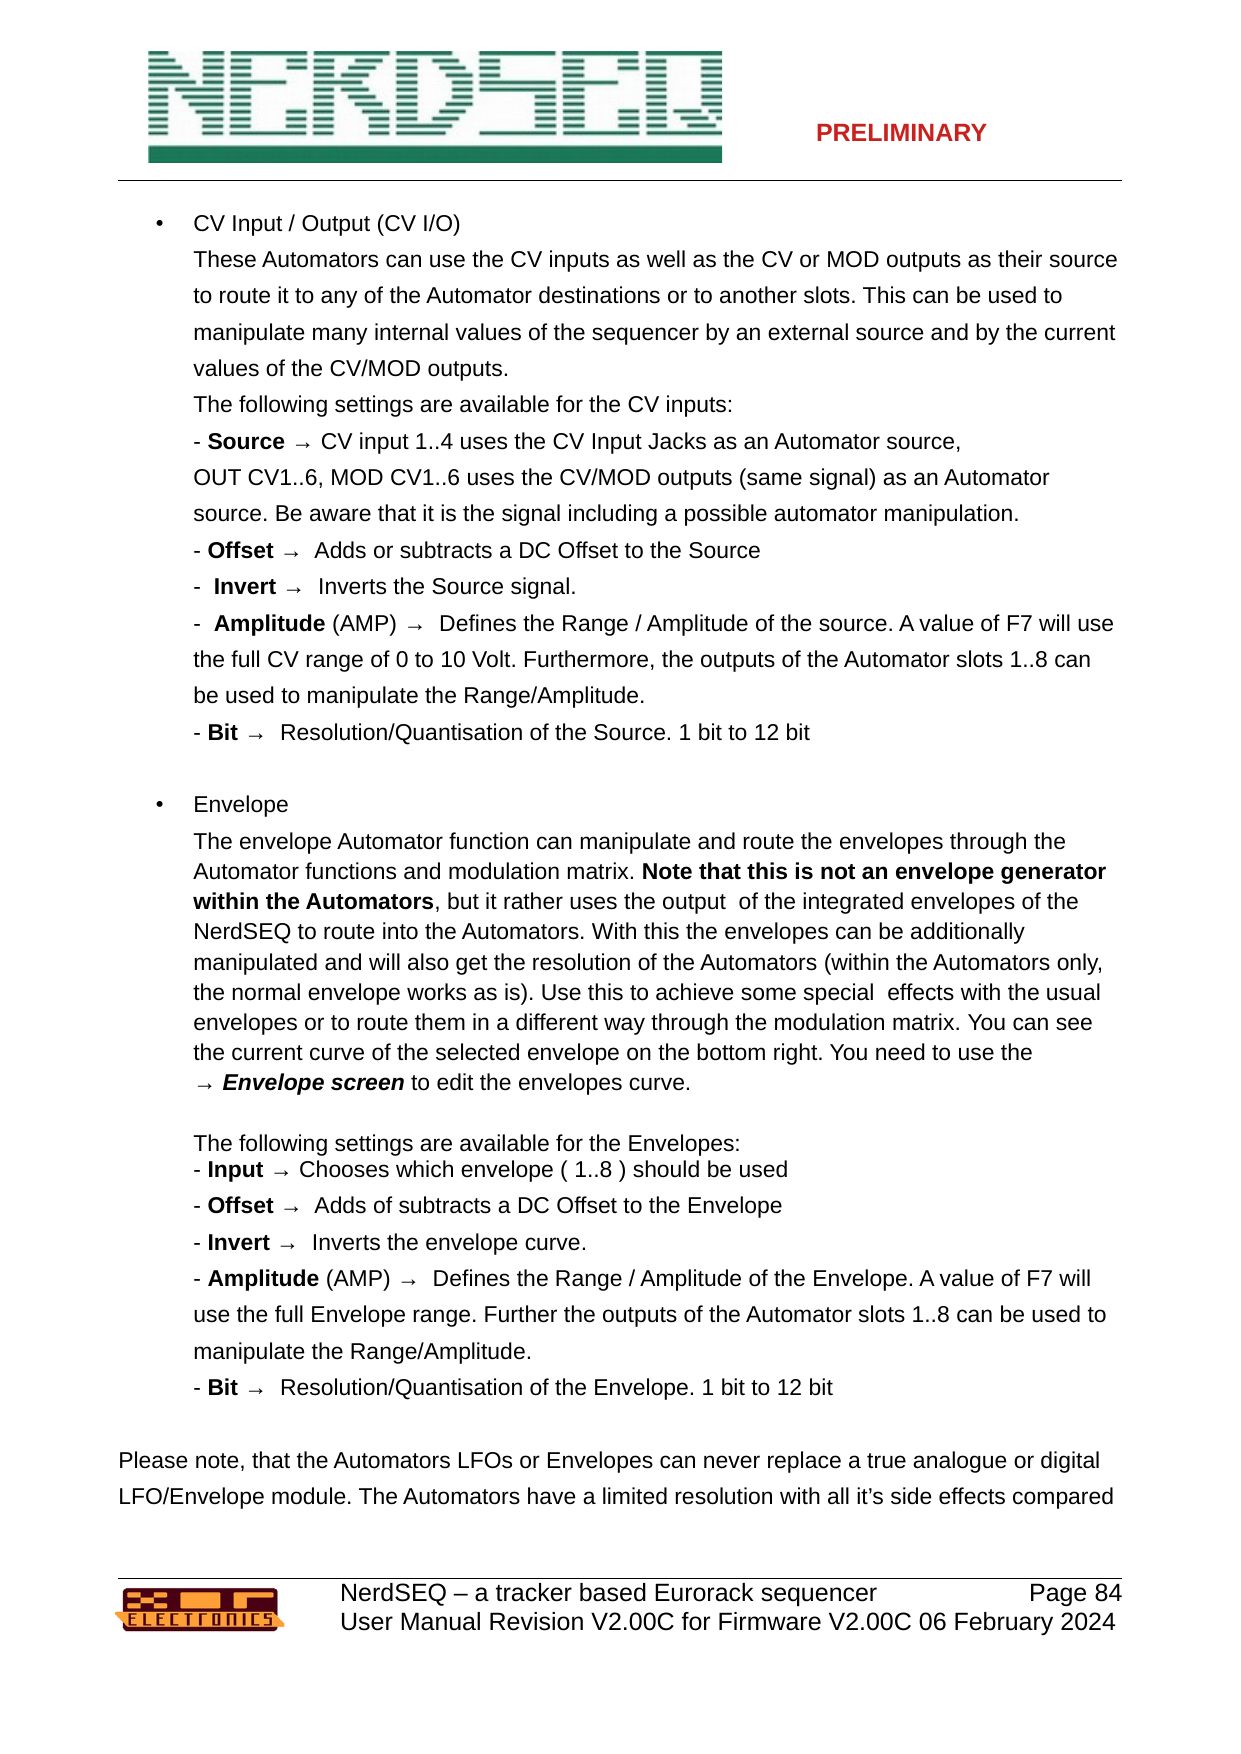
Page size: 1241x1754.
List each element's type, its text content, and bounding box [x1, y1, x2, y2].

text - Amplitude (AMP) → Defines the Range / Amplitude of the source. A value of F7 will use the full CV range of 0 to 10 Volt. Furthermore, the outputs of the Automator slots 1..8 can be used to manipulate the Range/Amplitude. [193, 609, 1122, 708]
text - Invert → Inverts the Source signal. [193, 573, 1122, 599]
text - Source → CV input 1..4 uses the CV Input Jacks as an Automator source, OUT CV1..6, MOD CV1..6 uses the CV/MOD outputs (same signal) as an Automator source. Be aware that it is the signal including a possible automator manipulation. [193, 428, 1122, 527]
text Please note, that the Automators LFOs or Envelopes can never replace a true analogue or digital LFO/Envelope module. The Automators have a limited resolution with all it’s side effects compared [118, 1447, 1122, 1509]
text - Invert → Inverts the envelope curve. [193, 1229, 1122, 1255]
picture [115, 1584, 285, 1634]
list CV Input / Output (CV I/O) These Automators can use the CV inputs as well as the CV or MOD outputs as their source to route it to any of the Automator destinations or to another slots. This can be used to manipulate many internal values of the sequencer by an external source and by the current values of the CV/MOD outputs. [156, 209, 1122, 381]
text - Bit → Resolution/Quantisation of the Envelope. 1 bit to 12 bit [193, 1374, 1122, 1401]
text - Input → Chooses which envelope ( 1..8 ) should be used [193, 1156, 1122, 1182]
picture [148, 51, 723, 163]
list Envelope [156, 791, 1122, 818]
text - Amplitude (AMP) → Defines the Range / Amplitude of the Envelope. A value of F7 will use the full Envelope range. Further the outputs of the Automator slots 1..8 can be used to manipulate the Range/Amplitude. [193, 1265, 1122, 1364]
text - Offset → Adds or subtracts a DC Offset to the Source [193, 537, 1122, 563]
text The envelope Automator function can manipulate and route the envelopes through the Automator functions and modulation matrix. Note that this is not an envelope generator within the Automators, but it rather uses the output of the integrated envelopes of the NerdSEQ to route into the Automators. With this the envelopes can be additionally manipulated and will also get the resolution of the Automators (within the Automators only, the normal envelope works as is). Use this to achieve some special effects with the usual envelopes or to route them in a different way through the modulation matrix. You can see the current curve of the selected envelope on the bottom right. You need to use the → Envelope screen to edit the envelopes curve. [193, 828, 1122, 1096]
text - Bit → Resolution/Quantisation of the Source. 1 bit to 12 bit [193, 718, 1122, 745]
text The following settings are available for the CV inputs: [118, 391, 1122, 418]
text - Offset → Adds of subtracts a DC Offset to the Envelope [193, 1192, 1122, 1219]
text The following settings are available for the Envelopes: [118, 1130, 1122, 1156]
